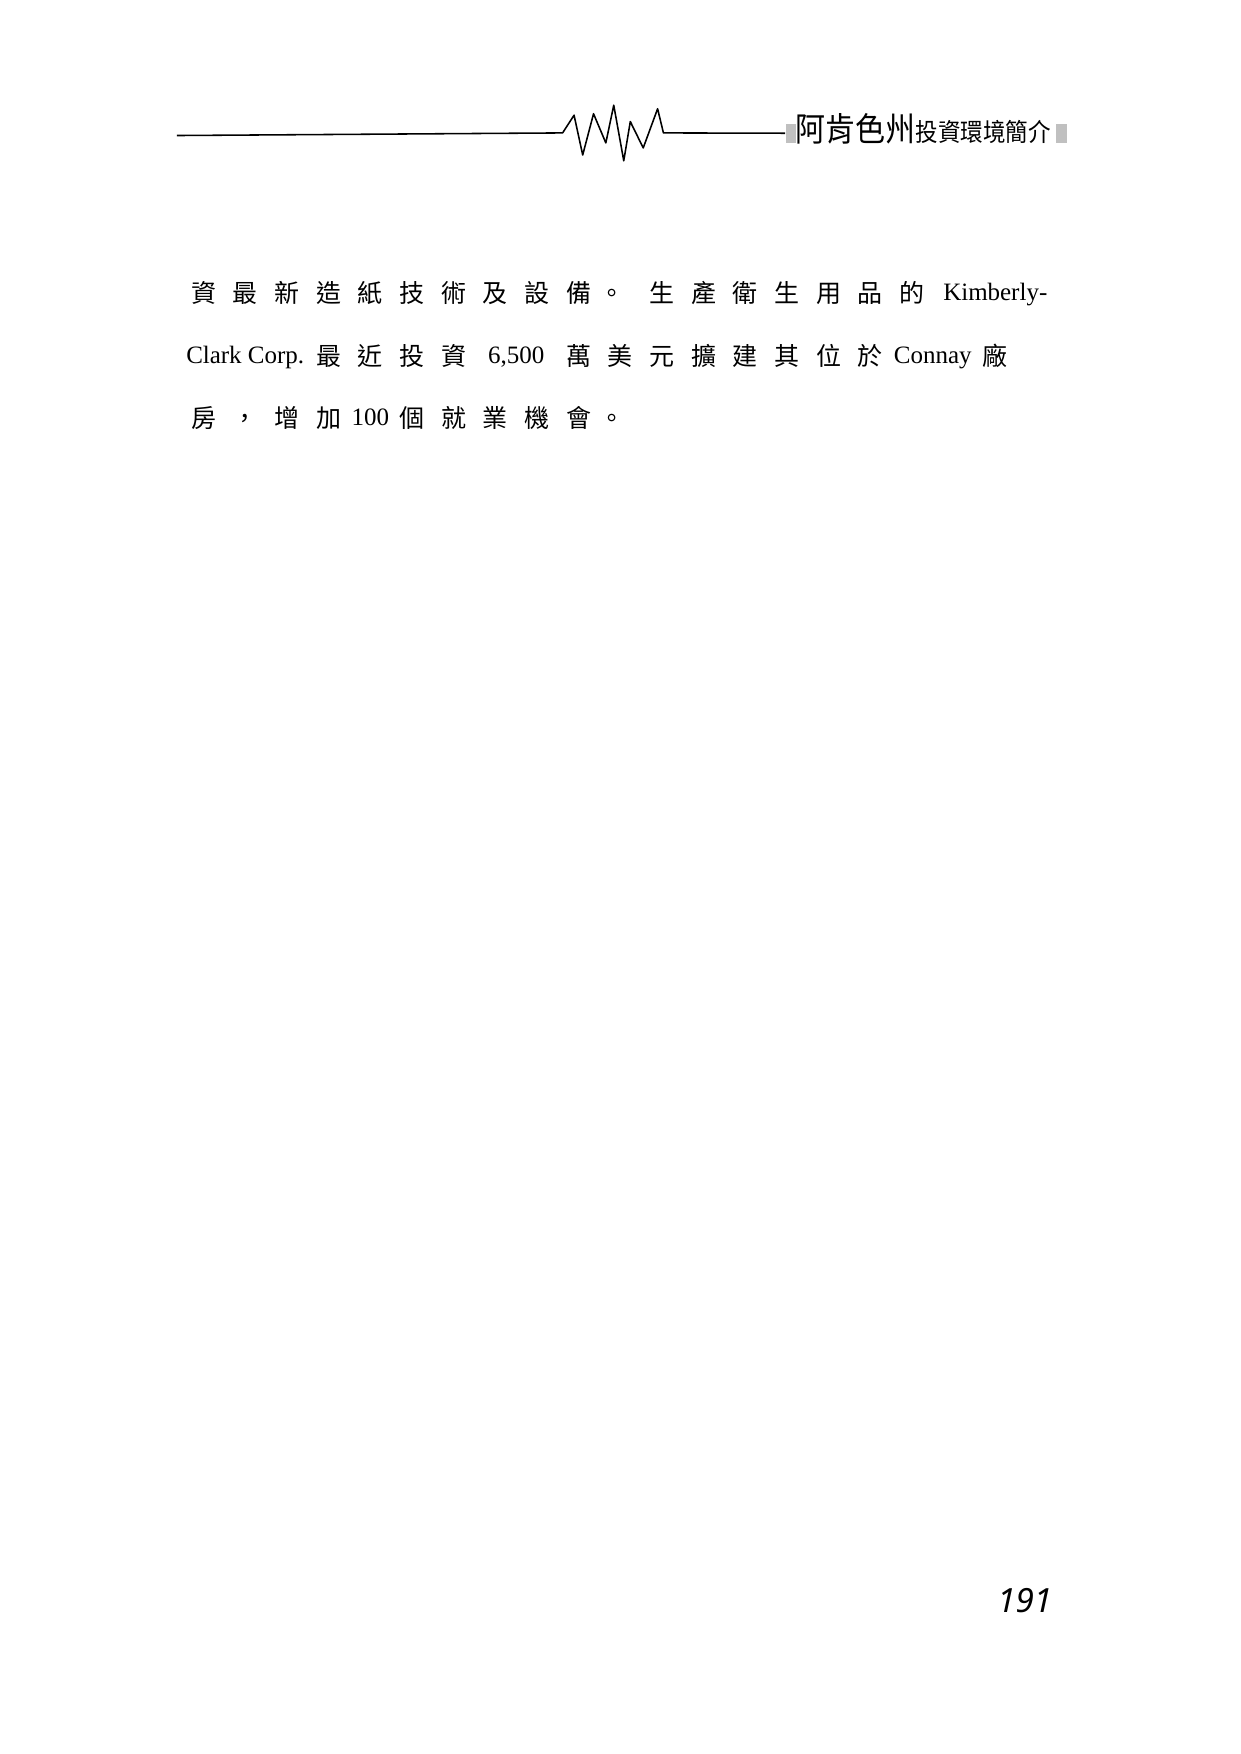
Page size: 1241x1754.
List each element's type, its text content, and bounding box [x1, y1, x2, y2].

text 資最新造紙技術及設備。生產衛生用品的Kimberly-Clark Corp.最近投資6,500萬美元擴建其位於Connay廠房，增加100個就業機會。 [183, 250, 1058, 438]
